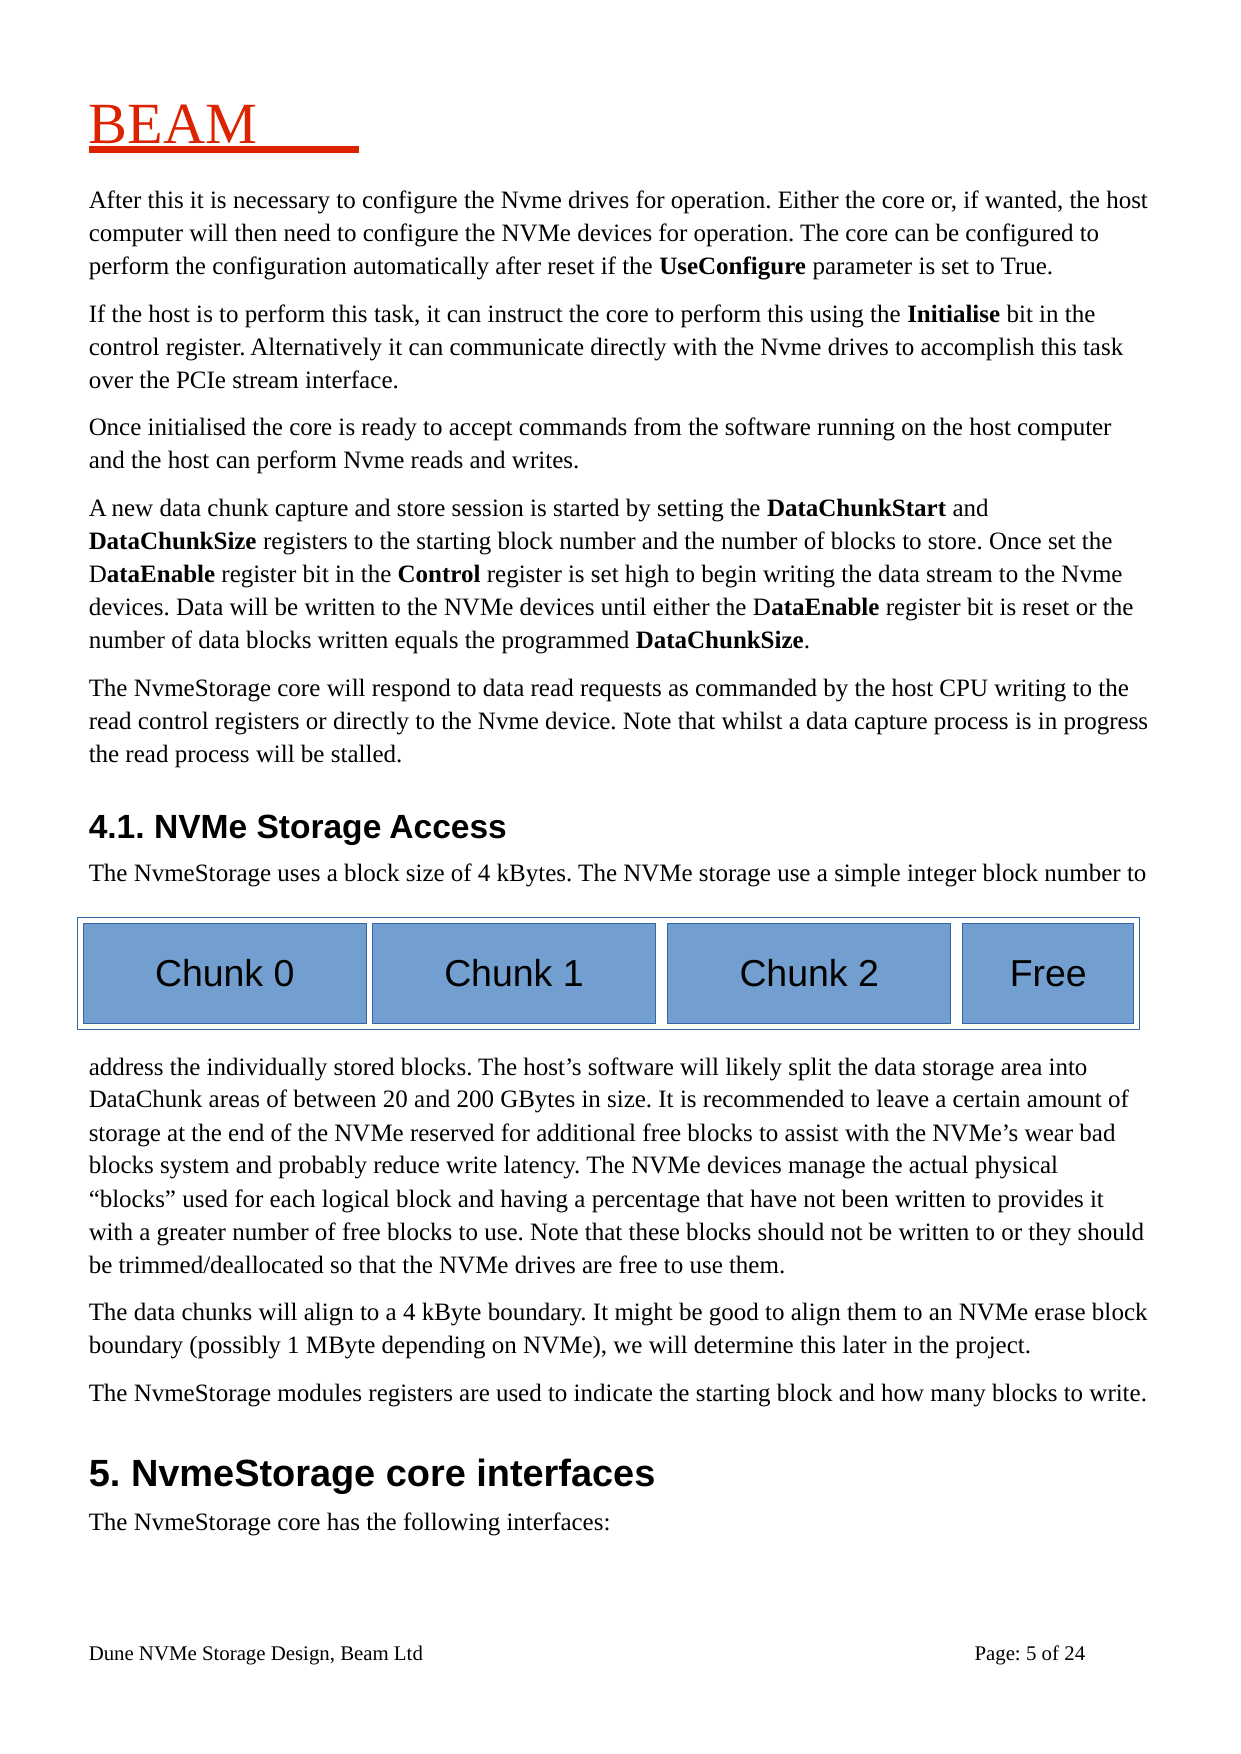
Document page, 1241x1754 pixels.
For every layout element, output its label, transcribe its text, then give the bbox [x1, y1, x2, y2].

text The data chunks will align to a 4 kByte boundary. It might be good to align them to an NVMe erase block boundary (possibly 1 MByte depending on NVMe), we will determine this later in the project. [88, 1297, 1152, 1359]
text Once initialised the core is ready to accept commands from the software running on the host computer and the host can perform Nvme reads and writes. [88, 412, 1152, 474]
subtitle NVMe Storage Access [88, 807, 1152, 846]
subtitle NvmeStorage core interfaces [88, 1451, 1152, 1494]
text After this it is necessary to configure the Nvme drives for operation. Either the core or, if wanted, the host computer will then need to configure the NVMe devices for operation. The core can be configured to perform the configuration automatically after reset if the UseConfigure parameter is set to True. [88, 185, 1152, 280]
text The NvmeStorage modules registers are used to indicate the starting block and how many blocks to write. [88, 1378, 1152, 1407]
text The NvmeStorage uses a block size of 4 kBytes. The NVMe storage use a simple integer block number to address the individually stored blocks. The host’s software will likely split the data storage area into DataChunk areas of between 20 and 200 GBytes in size. It is recommended to leave a certain amount of storage at the end of the NVMe reserved for additional free blocks to assist with the NVMe’s wear bad blocks system and probably reduce write latency. The NVMe devices manage the actual physical “blocks” used for each logical block and having a percentage that have not been written to provides it with a greater number of free blocks to use. Note that these blocks should not be written to or they should be trimmed/deallocated so that the NVMe drives are free to use them. [88, 858, 1152, 1278]
text If the host is to perform this task, it can instruct the core to perform this using the Initialise bit in the control register. Alternatively it can communicate directly with the Nvme drives to accomplish this task over the PCIe stream interface. [88, 299, 1152, 393]
text The NvmeStorage core will respond to data read requests as commanded by the host CPU writing to the read control registers or directly to the Nvme device. Note that whilst a data capture process is in progress the read process will be stalled. [88, 673, 1152, 767]
text A new data chunk capture and store session is started by setting the DataChunkStart and DataChunkSize registers to the starting block number and the number of blocks to store. Once set the DataEnable register bit in the Control register is set high to begin writing the data stream to the Nvme devices. Data will be written to the NVMe devices until either the DataEnable register bit is reset or the number of data blocks written equals the programmed DataChunkSize. [88, 493, 1152, 654]
text The NvmeStorage core has the following interfaces: [88, 1507, 1152, 1535]
